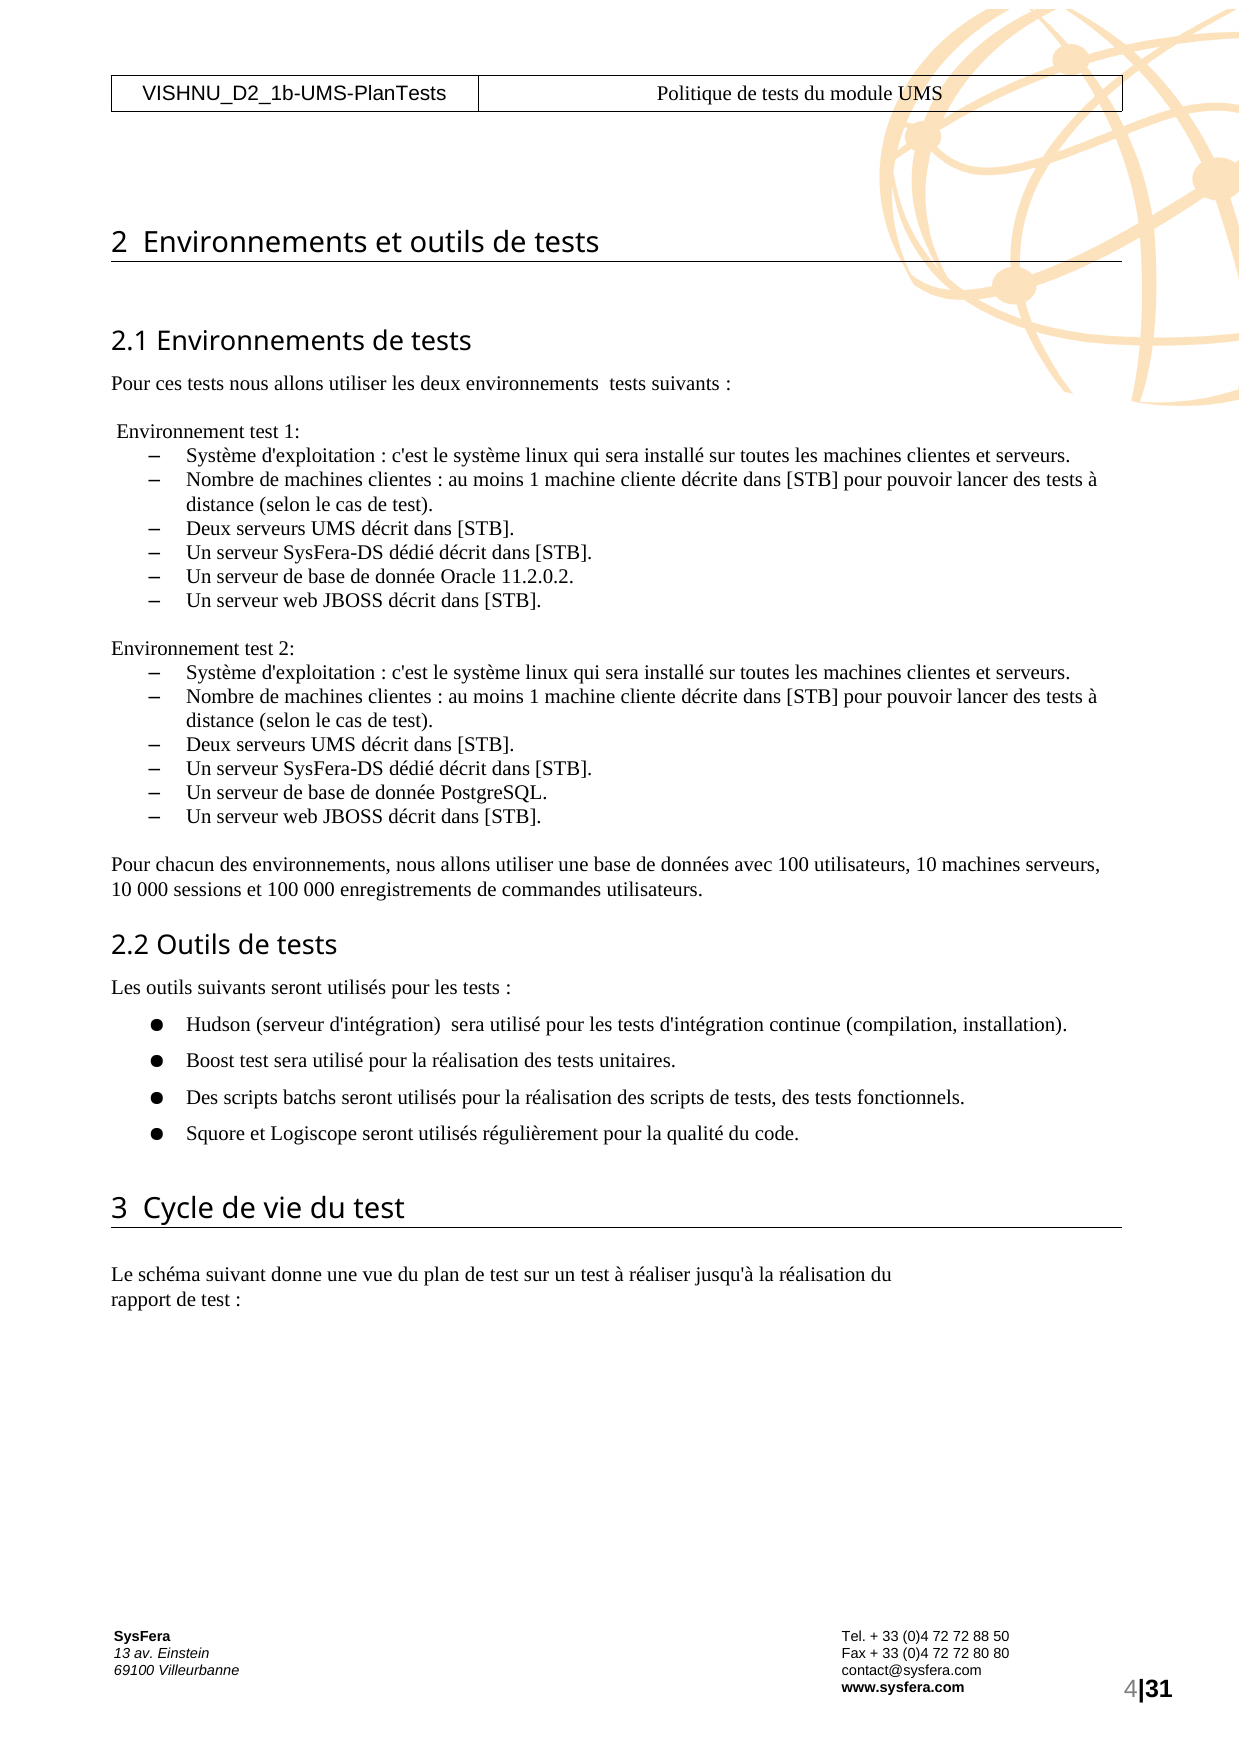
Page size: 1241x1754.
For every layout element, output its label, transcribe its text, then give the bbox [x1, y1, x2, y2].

list Un serveur SysFera-DS dédié décrit dans [STB]. [148, 756, 1122, 780]
list Système d'exploitation : c'est le système linux qui sera installé sur toutes les machines clientes et serveurs. [148, 660, 1122, 684]
list Squore et Logiscope seront utilisés régulièrement pour la qualité du code. [148, 1121, 1122, 1145]
list Un serveur web JBOSS décrit dans [STB]. [148, 804, 1122, 828]
text Environnement test 2: [111, 636, 1122, 660]
picture [1, 9, 1239, 406]
text Les outils suivants seront utilisés pour les tests : [111, 975, 1122, 999]
list Un serveur web JBOSS décrit dans [STB]. [148, 588, 1122, 612]
text Pour chacun des environnements, nous allons utiliser une base de données avec 100 utilisateurs, 10 machines serveurs, [111, 852, 1122, 876]
subtitle Outils de tests [111, 926, 1122, 962]
subtitle Cycle de vie du test [111, 1187, 1122, 1227]
text Le schéma suivant donne une vue du plan de test sur un test à réaliser jusqu'à la réalisation du [111, 1262, 1122, 1286]
list Hudson (serveur d'intégration) sera utilisé pour les tests d'intégration continue (compilation, installation). [148, 1011, 1122, 1036]
list Boost test sera utilisé pour la réalisation des tests unitaires. [148, 1048, 1122, 1072]
text Environnement test 1: [111, 419, 1122, 443]
text rapport de test : [111, 1286, 1122, 1311]
list Deux serveurs UMS décrit dans [STB]. [148, 516, 1122, 539]
list Un serveur de base de donnée PostgreSQL. [148, 780, 1122, 804]
list Nombre de machines clientes : au moins 1 machine cliente décrite dans [STB] pour pouvoir lancer des tests à distance (selon le cas de test). [148, 467, 1122, 516]
list Un serveur de base de donnée Oracle 11.2.0.2. [148, 564, 1122, 588]
list Deux serveurs UMS décrit dans [STB]. [148, 732, 1122, 756]
list Nombre de machines clientes : au moins 1 machine cliente décrite dans [STB] pour pouvoir lancer des tests à distance (selon le cas de test). [148, 684, 1122, 732]
text 10 000 sessions et 100 000 enregistrements de commandes utilisateurs. [111, 876, 1122, 901]
list Un serveur SysFera-DS dédié décrit dans [STB]. [148, 539, 1122, 564]
list Système d'exploitation : c'est le système linux qui sera installé sur toutes les machines clientes et serveurs. [148, 443, 1122, 467]
list Des scripts batchs seront utilisés pour la réalisation des scripts de tests, des tests fonctionnels. [148, 1084, 1122, 1109]
